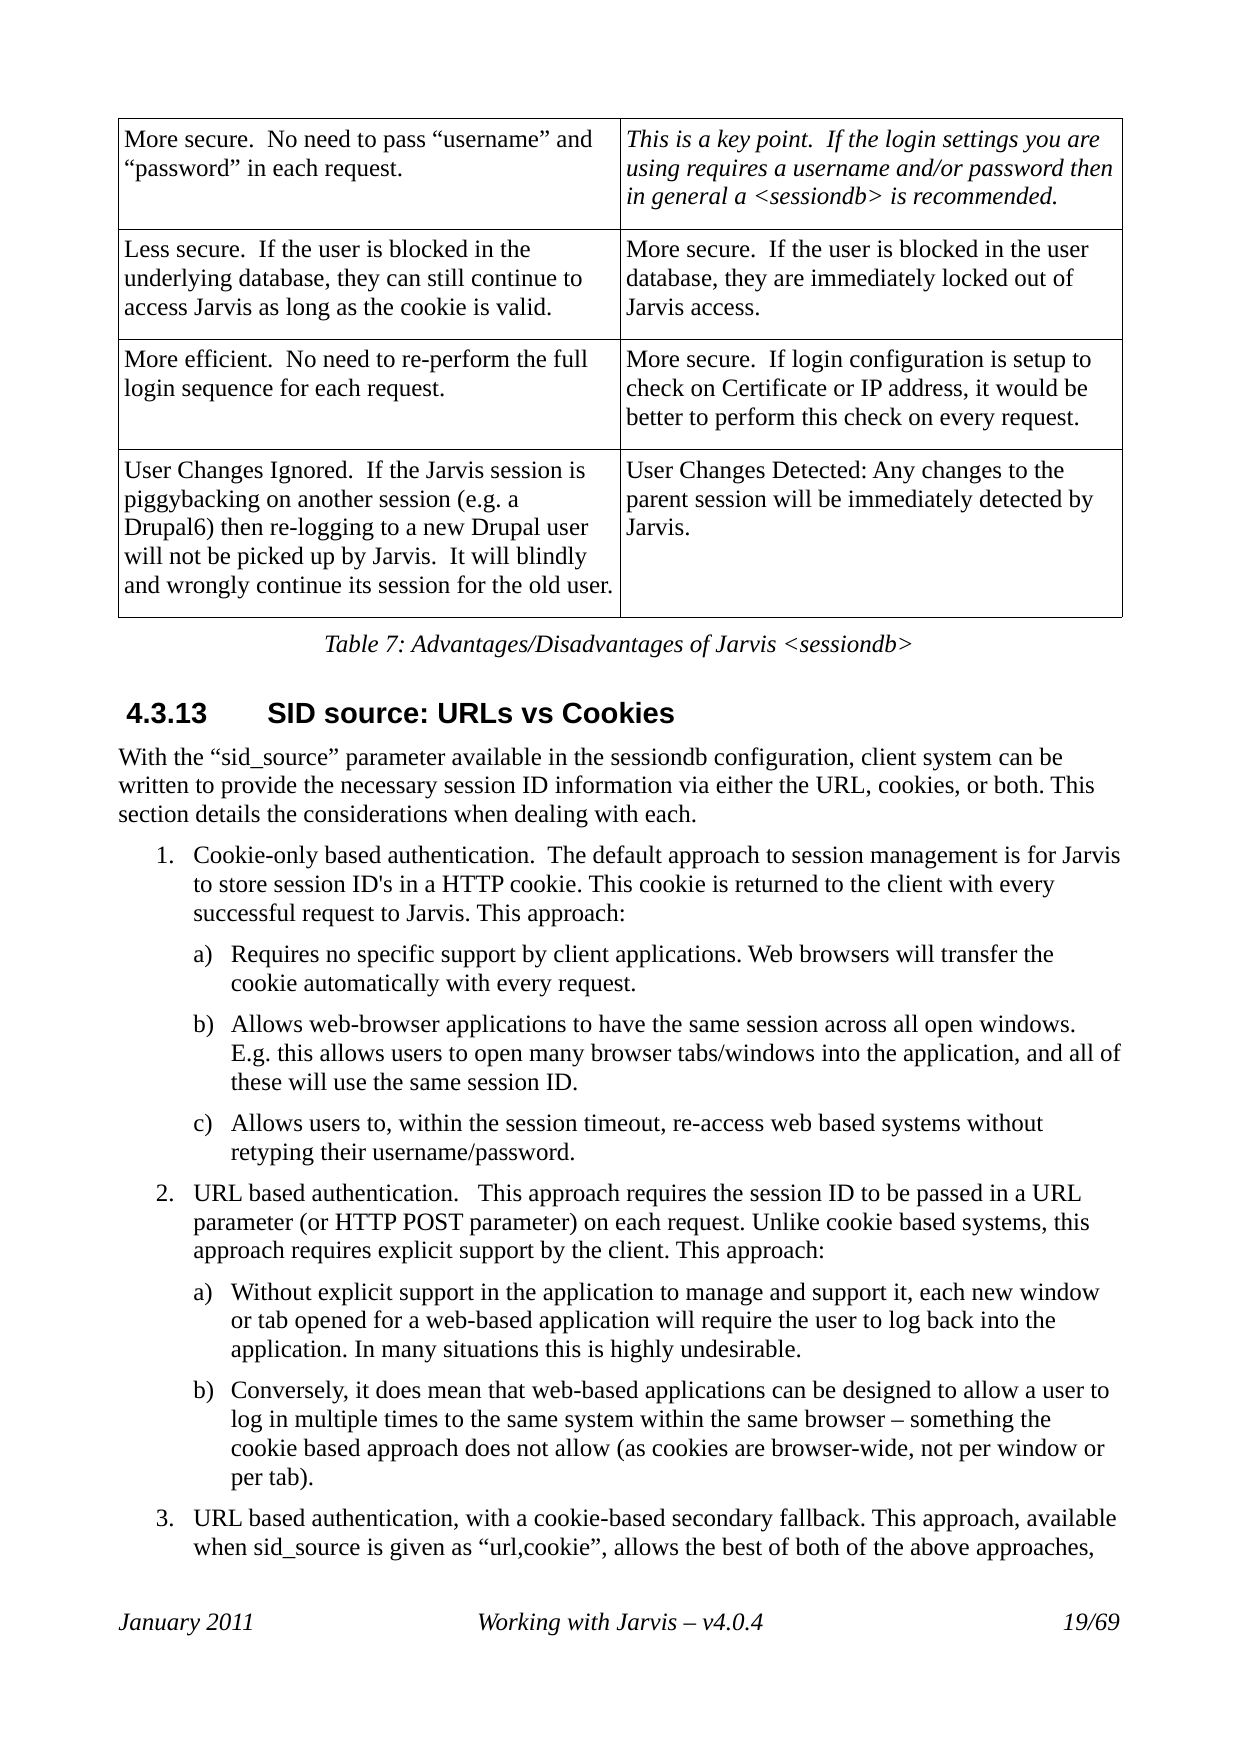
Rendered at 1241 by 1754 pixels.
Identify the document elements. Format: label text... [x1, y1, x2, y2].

list Without explicit support in the application to manage and support it, each new window or tab opened for a web-based application will require the user to log back into the application. In many situations this is highly undesirable. [193, 1277, 1122, 1363]
table_cell This is a key point. If the login settings you are using requires a username and/or password then in general a <sessiondb> is recommended. [621, 119, 1122, 228]
table_cell Less secure. If the user is blocked in the underlying database, they can still continue to access Jarvis as long as the cookie is valid. [119, 230, 620, 339]
list URL based authentication, with a cookie-based secondary fallback. This approach, available when sid_source is given as “url,cookie”, allows the best of both of the above approaches, [156, 1503, 1122, 1561]
list URL based authentication. This approach requires the session ID to be passed in a URL parameter (or HTTP POST parameter) on each request. Unlike cookie based systems, this approach requires explicit support by the client. This approach: [156, 1178, 1122, 1264]
list Allows users to, within the session timeout, re-access web based systems without retyping their username/password. [193, 1108, 1122, 1166]
subtitle SID source: URLs vs Cookies [118, 696, 1122, 729]
text With the “sid_source” parameter available in the sessiondb configuration, client system can be written to provide the necessary session ID information via either the URL, cookies, or both. This section details the considerations when dealing with each. [118, 742, 1122, 828]
list Allows web-browser applications to have the same session across all open windows. E.g. this allows users to open many browser tabs/windows into the application, and all of these will use the same session ID. [193, 1009, 1122, 1096]
table_cell More secure. If the user is blocked in the user database, they are immediately locked out of Jarvis access. [621, 230, 1122, 339]
table_cell More efficient. No need to re-perform the full login sequence for each request. [119, 340, 620, 449]
table_cell More secure. If login configuration is setup to check on Certificate or IP address, it would be better to perform this check on every request. [621, 340, 1122, 449]
list Conversely, it does mean that web-based applications can be designed to allow a user to log in multiple times to the same system within the same browser – something the cookie based approach does not allow (as cookies are browser-wide, not per window or per tab). [193, 1376, 1122, 1491]
text Table 7: Advantages/Disadvantages of Jarvis <sessiondb> [118, 629, 1122, 658]
table_cell More secure. No need to pass “username” and “password” in each request. [119, 119, 620, 228]
list Cookie-only based authentication. The default approach to session management is for Jarvis to store session ID's in a HTTP cookie. This cookie is returned to the client with every successful request to Jarvis. This approach: [156, 841, 1122, 927]
table_cell User Changes Ignored. If the Jarvis session is piggybacking on another session (e.g. a Drupal6) then re-logging to a new Drupal user will not be picked up by Jarvis. It will blindly and wrongly continue its session for the old user. [119, 450, 620, 617]
list Requires no specific support by client applications. Web browsers will transfer the cookie automatically with every request. [193, 939, 1122, 997]
table_cell User Changes Detected: Any changes to the parent session will be immediately detected by Jarvis. [621, 450, 1122, 617]
